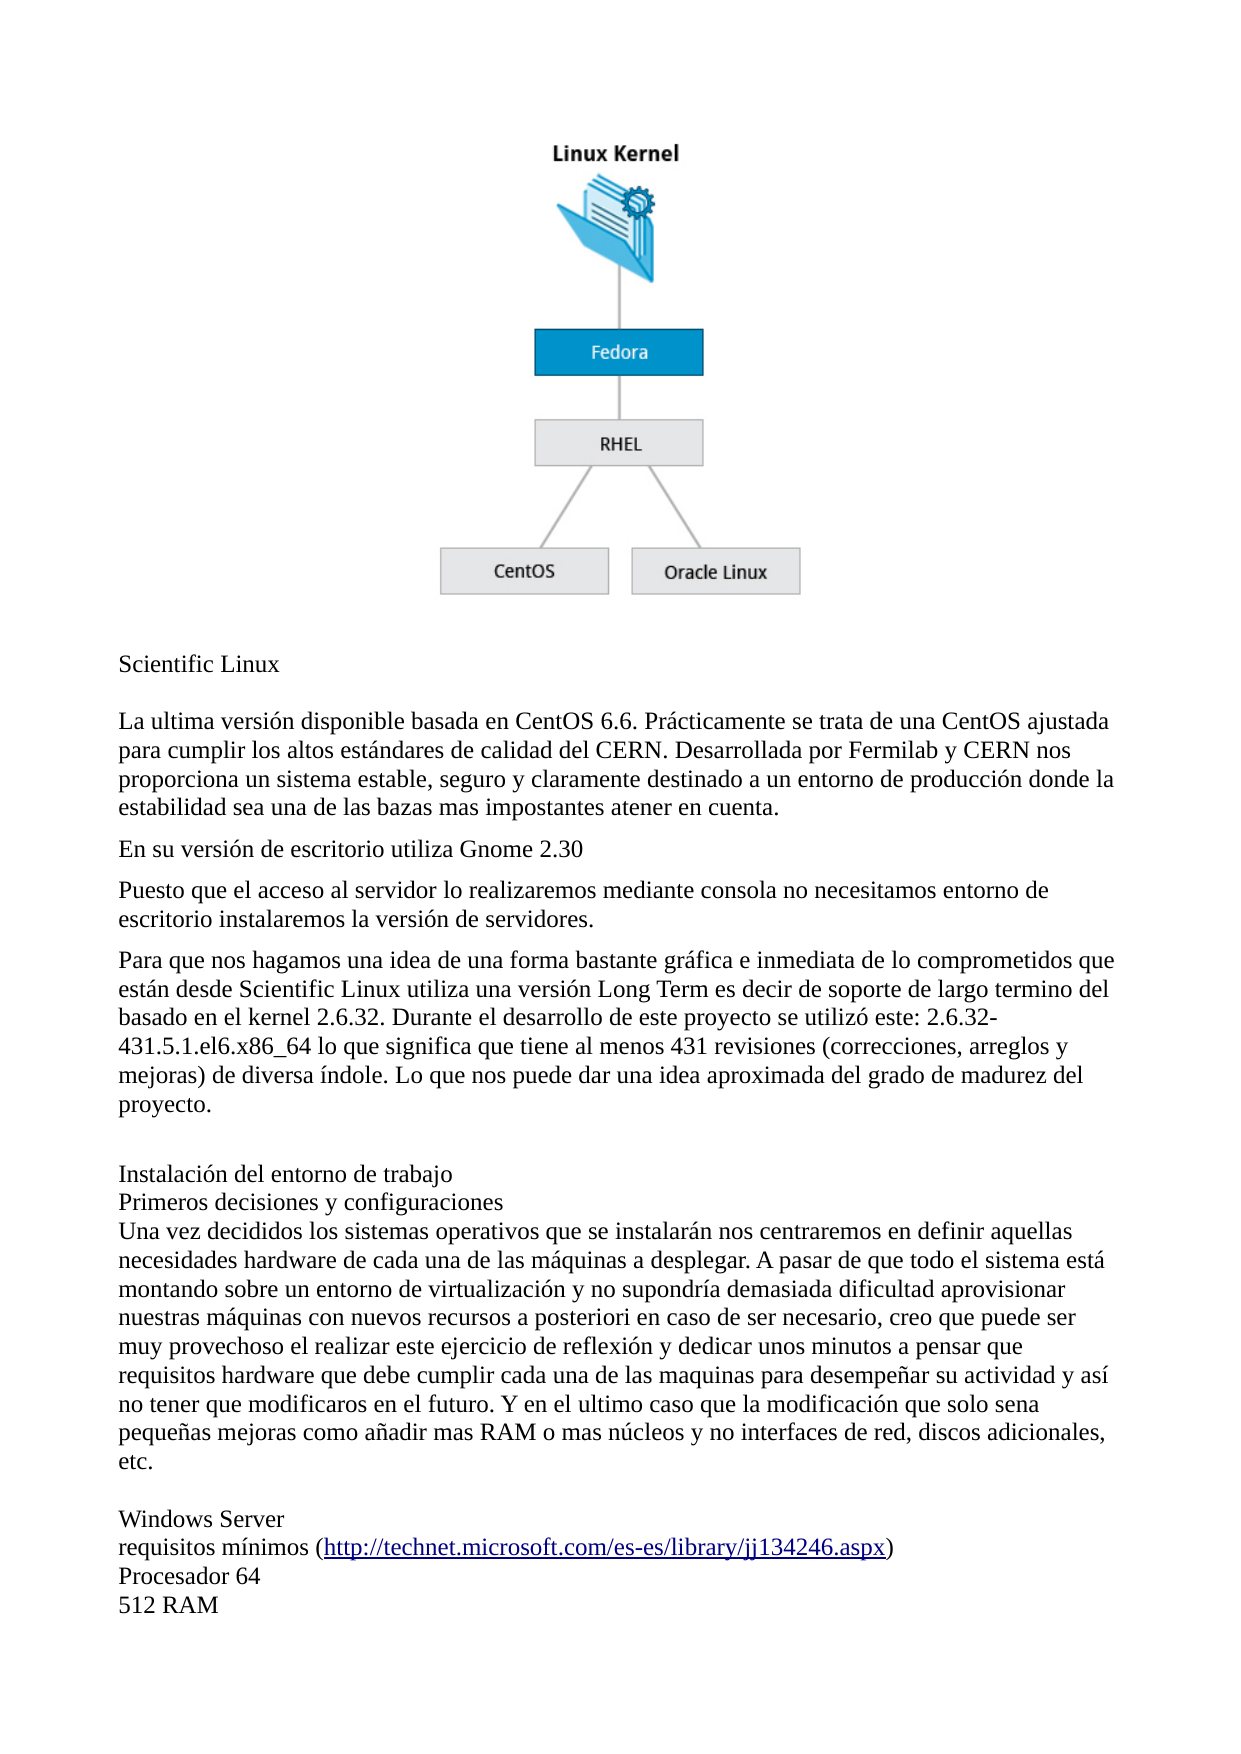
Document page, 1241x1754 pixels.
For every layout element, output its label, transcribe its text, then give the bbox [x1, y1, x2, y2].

text Una vez decididos los sistemas operativos que se instalarán nos centraremos en definir aquellas necesidades hardware de cada una de las máquinas a desplegar. A pasar de que todo el sistema está montando sobre un entorno de virtualización y no supondría demasiada dificultad aprovisionar nuestras máquinas con nuevos recursos a posteriori en caso de ser necesario, creo que puede ser muy provechoso el realizar este ejercicio de reflexión y dedicar unos minutos a pensar que requisitos hardware que debe cumplir cada una de las maquinas para desempeñar su actividad y así no tener que modificaros en el futuro. Y en el ultimo caso que la modificación que solo sena pequeñas mejoras como añadir mas RAM o mas núcleos y no interfaces de red, discos adicionales, etc. [118, 1216, 1122, 1475]
text Primeros decisiones y configuraciones [118, 1187, 1122, 1216]
text En su versión de escritorio utiliza Gnome 2.30 [118, 834, 1122, 862]
picture [414, 118, 827, 621]
text Instalación del entorno de trabajo [118, 1159, 1122, 1187]
text Procesador 64 [118, 1561, 1122, 1590]
text Puesto que el acceso al servidor lo realizaremos mediante consola no necesitamos entorno de escritorio instalaremos la versión de servidores. [118, 875, 1122, 932]
text Windows Server [118, 1504, 1122, 1532]
text Scientific Linux [118, 649, 1122, 677]
text requisitos mínimos (http://technet.microsoft.com/es-es/library/jj134246.aspx) [118, 1532, 1122, 1561]
text 512 RAM [118, 1590, 1122, 1619]
text Para que nos hagamos una idea de una forma bastante gráfica e inmediata de lo comprometidos que están desde Scientific Linux utiliza una versión Long Term es decir de soporte de largo termino del basado en el kernel 2.6.32. Durante el desarrollo de este proyecto se utilizó este: 2.6.32-431.5.1.el6.x86_64 lo que significa que tiene al menos 431 revisiones (correcciones, arreglos y mejoras) de diversa índole. Lo que nos puede dar una idea aproximada del grado de madurez del proyecto. [118, 945, 1122, 1117]
text La ultima versión disponible basada en CentOS 6.6. Prácticamente se trata de una CentOS ajustada para cumplir los altos estándares de calidad del CERN. Desarrollada por Fermilab y CERN nos proporciona un sistema estable, seguro y claramente destinado a un entorno de producción donde la estabilidad sea una de las bazas mas impostantes atener en cuenta. [118, 706, 1122, 821]
